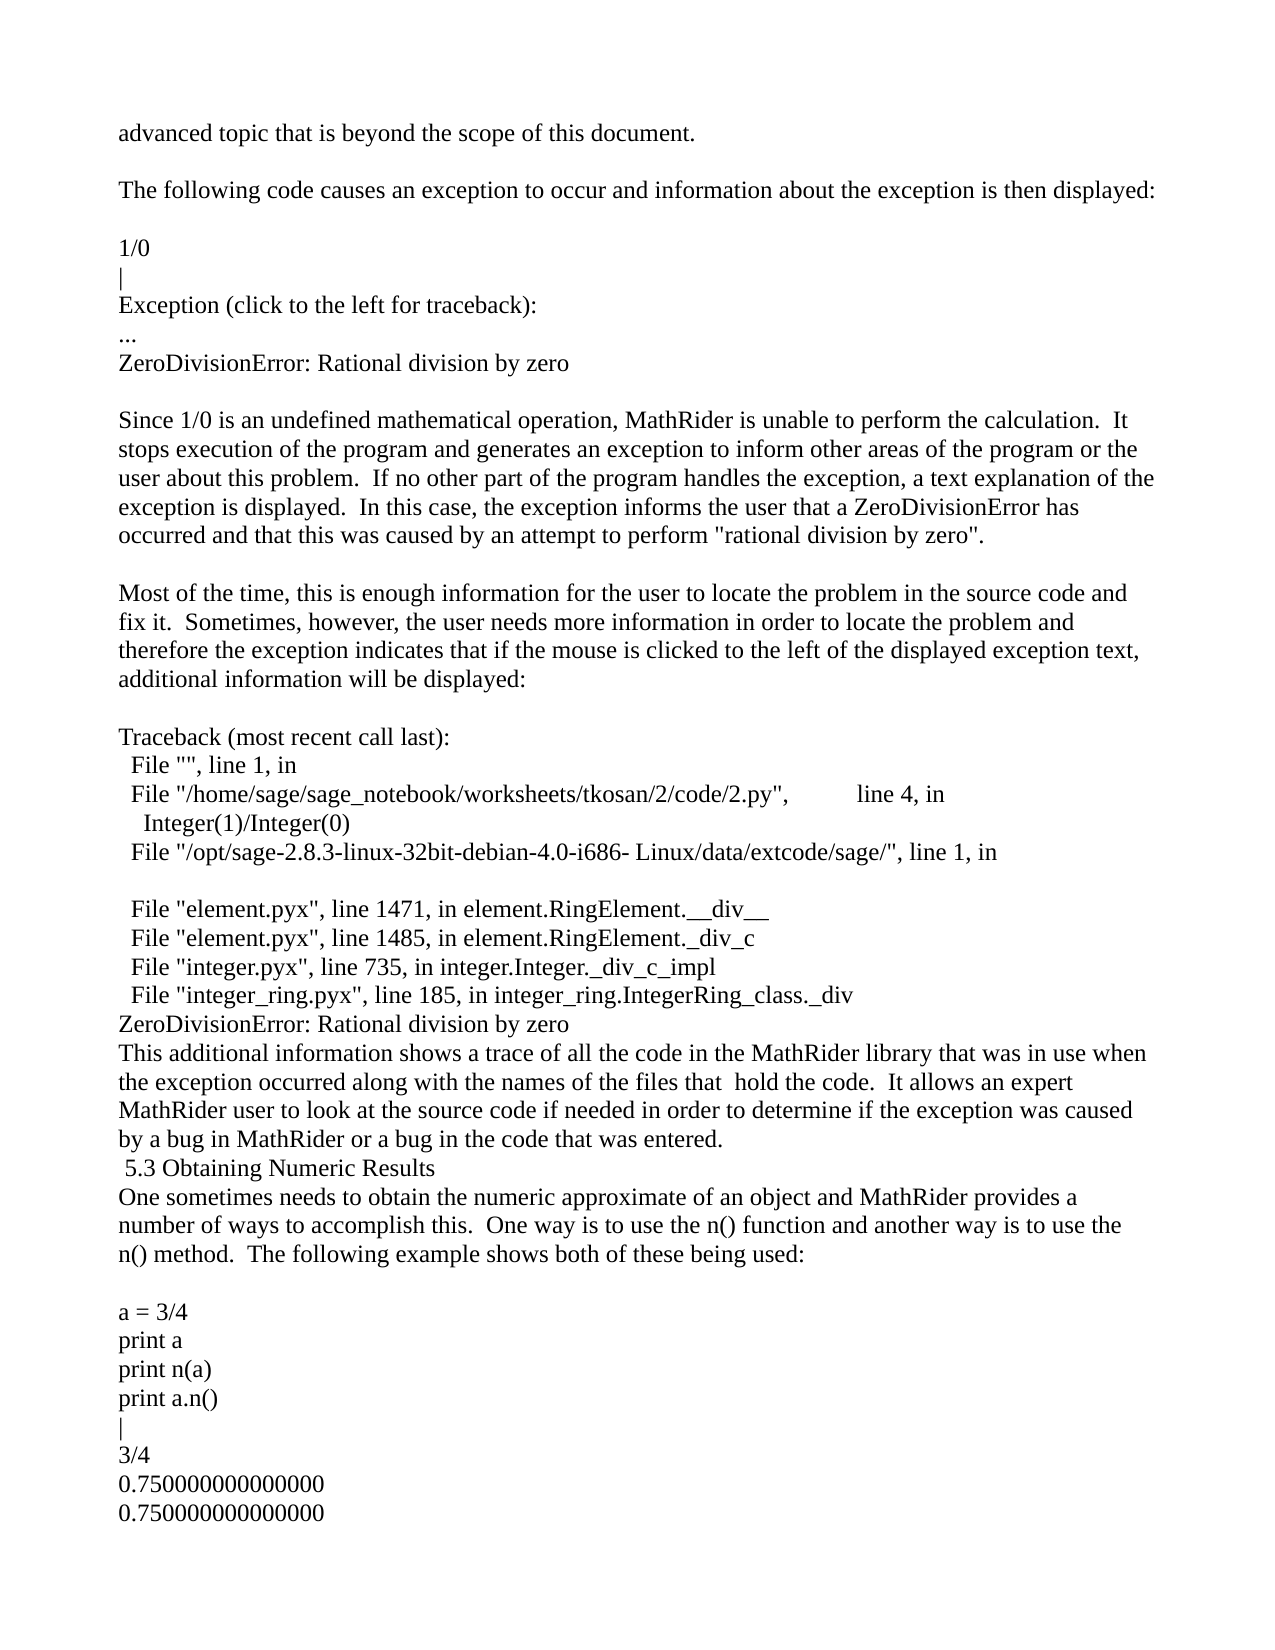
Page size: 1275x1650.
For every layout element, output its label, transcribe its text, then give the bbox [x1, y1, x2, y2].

text File "element.pyx", line 1471, in element.RingElement.__div__ [118, 894, 1157, 923]
text | [118, 262, 1157, 291]
text Since 1/0 is an undefined mathematical operation, MathRider is unable to perform the calculation. It stops execution of the program and generates an exception to inform other areas of the program or the user about this problem. If no other part of the program handles the exception, a text explanation of the exception is displayed. In this case, the exception informs the user that a ZeroDivisionError has occurred and that this was caused by an attempt to perform "rational division by zero". [118, 406, 1157, 549]
text Most of the time, this is enough information for the user to locate the problem in the source code and fix it. Sometimes, however, the user needs more information in order to locate the problem and therefore the exception indicates that if the mouse is clicked to the left of the displayed exception text, additional information will be displayed: [118, 578, 1157, 693]
text This additional information shows a trace of all the code in the MathRider library that was in use when the exception occurred along with the names of the files that hold the code. It allows an expert MathRider user to look at the source code if needed in order to determine if the exception was caused by a bug in MathRider or a bug in the code that was entered. [118, 1038, 1157, 1153]
text 0.750000000000000 [118, 1498, 1157, 1527]
text print a [118, 1326, 1157, 1354]
text File "integer.pyx", line 735, in integer.Integer._div_c_impl [118, 952, 1157, 981]
text print a.n() [118, 1383, 1157, 1412]
text File "/opt/sage-2.8.3-linux-32bit-debian-4.0-i686- Linux/data/extcode/sage/", line 1, in [118, 837, 1157, 866]
text One sometimes needs to obtain the numeric approximate of an object and MathRider provides a number of ways to accomplish this. One way is to use the n() function and another way is to use the n() method. The following example shows both of these being used: [118, 1182, 1157, 1268]
text File "", line 1, in [118, 751, 1157, 779]
text print n(a) [118, 1354, 1157, 1383]
text ... [118, 319, 1157, 348]
text File "/home/sage/sage_notebook/worksheets/tkosan/2/code/2.py", line 4, in [118, 779, 1157, 808]
text 5.3 Obtaining Numeric Results [118, 1153, 1157, 1182]
text File "element.pyx", line 1485, in element.RingElement._div_c [118, 923, 1157, 952]
text advanced topic that is beyond the scope of this document. [118, 118, 1157, 147]
text 1/0 [118, 233, 1157, 262]
text a = 3/4 [118, 1297, 1157, 1326]
text ZeroDivisionError: Rational division by zero [118, 348, 1157, 377]
text Traceback (most recent call last): [118, 722, 1157, 751]
text | [118, 1412, 1157, 1441]
text File "integer_ring.pyx", line 185, in integer_ring.IntegerRing_class._div [118, 981, 1157, 1009]
text 0.750000000000000 [118, 1469, 1157, 1498]
text ZeroDivisionError: Rational division by zero [118, 1009, 1157, 1038]
text 3/4 [118, 1441, 1157, 1469]
text Integer(1)/Integer(0) [118, 808, 1157, 837]
text Exception (click to the left for traceback): [118, 291, 1157, 319]
text The following code causes an exception to occur and information about the exception is then displayed: [118, 176, 1157, 204]
